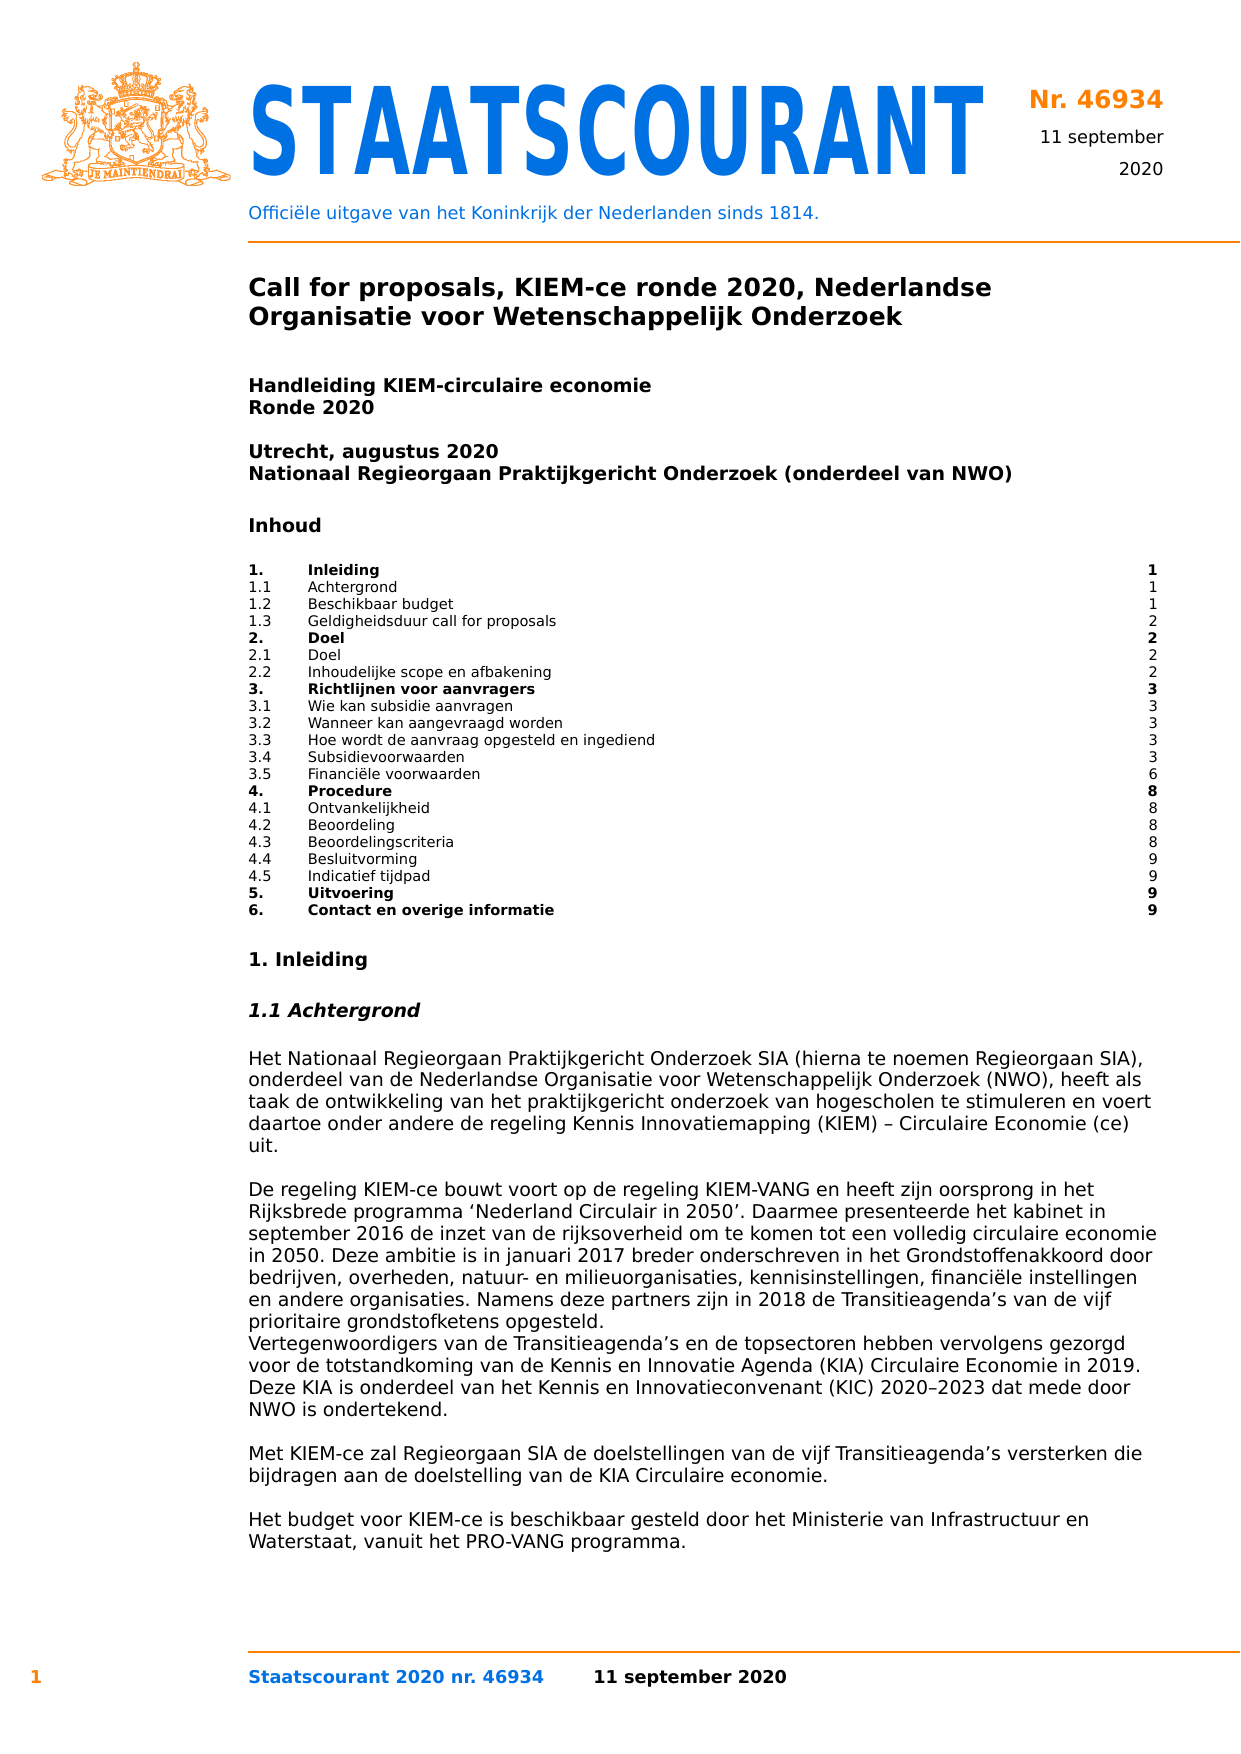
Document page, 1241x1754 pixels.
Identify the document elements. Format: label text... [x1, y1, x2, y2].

table_cell 2. [248, 630, 302, 647]
table_cell Uitvoering [302, 885, 1109, 901]
table_cell Wie kan subsidie aanvragen [302, 698, 1109, 715]
table_cell 2.2 [248, 664, 302, 681]
table_cell 2 [1110, 664, 1163, 681]
text Met KIEM-ce zal Regieorgaan SlA de doelstellingen van de vijf Transitieagenda’s versterken die bijdragen aan de doelstelling van de KIA Circulaire economie. [248, 1443, 1163, 1487]
table_cell 9 [1110, 851, 1163, 867]
subtitle 1.1 Achtergrond [248, 1000, 1163, 1022]
table_cell 5. [248, 885, 302, 901]
table_cell 3. [248, 681, 302, 698]
table_cell 1 [1110, 596, 1163, 613]
text Ronde 2020 [248, 397, 1163, 419]
table_cell 3 [1110, 732, 1163, 749]
table_cell 8 [1110, 817, 1163, 833]
table_cell 2 [1110, 613, 1163, 630]
table_cell 2.1 [248, 647, 302, 664]
table_cell Richtlijnen voor aanvragers [302, 681, 1109, 698]
table_cell 2020 [998, 153, 1240, 203]
text Nationaal Regieorgaan Praktijkgericht Onderzoek (onderdeel van NWO) [248, 463, 1163, 485]
table_header 1 [1110, 562, 1163, 579]
table_cell Hoe wordt de aanvraag opgesteld en ingediend [302, 732, 1109, 749]
table_cell 11 september [998, 121, 1240, 153]
table_cell Contact en overige informatie [302, 901, 1109, 918]
table_cell 3.1 [248, 698, 302, 715]
subtitle Inhoud [248, 515, 1163, 537]
table_cell Officiële uitgave van het Koninkrijk der Nederlanden sinds 1814. [248, 203, 1240, 241]
text De regeling KIEM-ce bouwt voort op de regeling KIEM-VANG en heeft zijn oorsprong in het Rijksbrede programma ‘Nederland Circulair in 2050’. Daarmee presenteerde het kabinet in september 2016 de inzet van de rijksoverheid om te komen tot een volledig circulaire economie in 2050. Deze ambitie is in januari 2017 breder onderschreven in het Grondstoffenakkoord door bedrijven, overheden, natuur- en milieuorganisaties, kennisinstellingen, financiële instellingen en andere organisaties. Namens deze partners zijn in 2018 de Transitieagenda’s van de vijf prioritaire grondstofketens opgesteld. [248, 1179, 1163, 1333]
table_cell 2 [1110, 630, 1163, 647]
table_cell 3 [1110, 749, 1163, 766]
table_cell Besluitvorming [302, 851, 1109, 867]
table_cell 4. [248, 783, 302, 799]
table_cell Wanneer kan aangevraagd worden [302, 715, 1109, 732]
text Utrecht, augustus 2020 [248, 441, 1163, 463]
table_cell 9 [1110, 868, 1163, 884]
table_cell Procedure [302, 783, 1109, 799]
table_cell 3 [1110, 715, 1163, 732]
table_cell 2 [1110, 647, 1163, 664]
table_cell 4.4 [248, 851, 302, 867]
text Het budget voor KIEM-ce is beschikbaar gesteld door het Ministerie van Infrastructuur en Waterstaat, vanuit het PRO-VANG programma. [248, 1509, 1163, 1553]
table_cell 1 [1110, 579, 1163, 596]
table_cell Beoordeling [302, 817, 1109, 833]
table_cell 8 [1110, 800, 1163, 817]
table_header STAATSCOURANT [248, 62, 998, 203]
subtitle 1. Inleiding [248, 948, 1163, 970]
table_cell Subsidievoorwaarden [302, 749, 1109, 766]
table_cell 9 [1110, 885, 1163, 901]
table_cell 3 [1110, 681, 1163, 698]
picture [41, 62, 231, 186]
table_header [25, 62, 248, 241]
table_cell 3.5 [248, 766, 302, 783]
table_header Inleiding [302, 562, 1109, 579]
table_cell 1.3 [248, 613, 302, 630]
table_cell Indicatief tijdpad [302, 868, 1109, 884]
text Vertegenwoordigers van de Transitieagenda’s en de topsectoren hebben vervolgens gezorgd voor de totstandkoming van de Kennis en Innovatie Agenda (KIA) Circulaire Economie in 2019. Deze KIA is onderdeel van het Kennis en Innovatieconvenant (KIC) 2020–2023 dat mede door NWO is ondertekend. [248, 1333, 1163, 1421]
table_cell 4.1 [248, 800, 302, 817]
text Handleiding KIEM-circulaire economie [248, 375, 1163, 397]
subtitle Call for proposals, KIEM-ce ronde 2020, Nederlandse Organisatie voor Wetenschappelijk Onderzoek [248, 273, 1163, 331]
table_cell Inhoudelijke scope en afbakening [302, 664, 1109, 681]
table_cell Achtergrond [302, 579, 1109, 596]
table_cell 4.2 [248, 817, 302, 833]
table_cell 8 [1110, 783, 1163, 799]
table_cell 3.2 [248, 715, 302, 732]
table_cell Beschikbaar budget [302, 596, 1109, 613]
text Het Nationaal Regieorgaan Praktijkgericht Onderzoek SIA (hierna te noemen Regieorgaan SIA), onderdeel van de Nederlandse Organisatie voor Wetenschappelijk Onderzoek (NWO), heeft als taak de ontwikkeling van het praktijkgericht onderzoek van hogescholen te stimuleren en voert daartoe onder andere de regeling Kennis Innovatiemapping (KIEM) – Circulaire Economie (ce) uit. [248, 1047, 1163, 1157]
table_header Nr. 46934 [998, 62, 1240, 121]
table_cell 8 [1110, 834, 1163, 851]
table_cell 6. [248, 901, 302, 918]
table_cell Ontvankelijkheid [302, 800, 1109, 817]
table_cell Doel [302, 630, 1109, 647]
table_cell 1.1 [248, 579, 302, 596]
table_cell 3.4 [248, 749, 302, 766]
table_cell 3.3 [248, 732, 302, 749]
table_cell 6 [1110, 766, 1163, 783]
table_cell Financiële voorwaarden [302, 766, 1109, 783]
table_cell 9 [1110, 901, 1163, 918]
table_header 1. [248, 562, 302, 579]
table_cell 3 [1110, 698, 1163, 715]
table_cell Beoordelingscriteria [302, 834, 1109, 851]
table_cell Geldigheidsduur call for proposals [302, 613, 1109, 630]
table_cell 4.3 [248, 834, 302, 851]
table_cell 1.2 [248, 596, 302, 613]
table_cell Doel [302, 647, 1109, 664]
table_cell 4.5 [248, 868, 302, 884]
